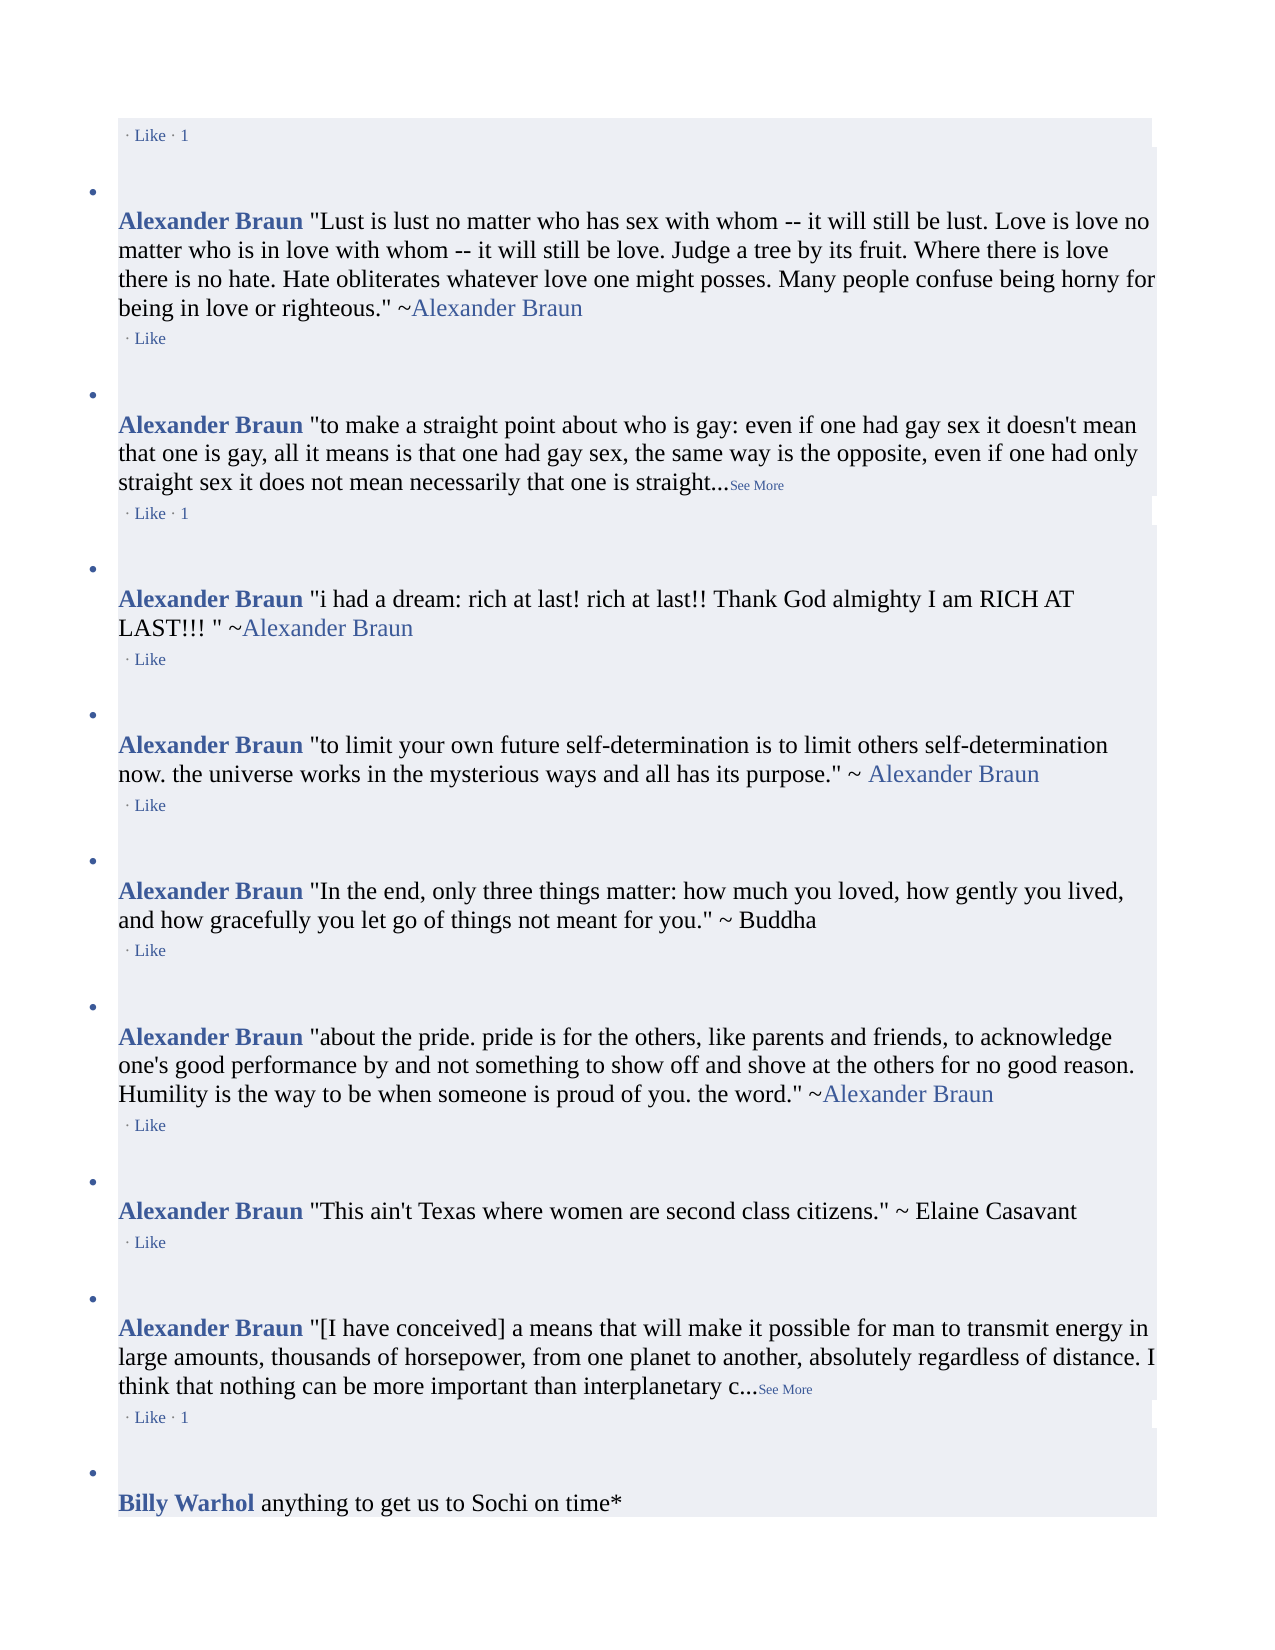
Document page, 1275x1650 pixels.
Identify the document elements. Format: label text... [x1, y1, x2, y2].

list · Like [118, 1225, 1157, 1254]
list Alexander Braun "about the pride. pride is for the others, like parents and friends, to acknowledge one's good performance by and not something to show off and shove at the others for no good reason. Humility is the way to be when someone is proud of you. the word." ~Alexander Braun [118, 1022, 1157, 1108]
list · Like [118, 1108, 1157, 1137]
list Alexander Braun "[I have conceived] a means that will make it possible for man to transmit energy in large amounts, thousands of horsepower, from one planet to another, absolutely regardless of distance. I think that nothing can be more important than interplanetary c...See More [118, 1313, 1157, 1400]
list Billy Warhol anything to get us to Sochi on time* [118, 1488, 1157, 1517]
list · Like [118, 933, 1157, 962]
list · Like [118, 642, 1157, 671]
list Alexander Braun "to limit your own future self-determination is to limit others self-determination now. the universe works in the mysterious ways and all has its purpose." ~ Alexander Braun [118, 730, 1157, 788]
list Alexander Braun "i had a dream: rich at last! rich at last!! Thank God almighty I am RICH AT LAST!!! " ~Alexander Braun [118, 584, 1157, 642]
list · Like · 1 [118, 1400, 1152, 1428]
list · Like · 1 [118, 496, 1152, 525]
list Alexander Braun "to make a straight point about who is gay: even if one had gay sex it doesn't mean that one is gay, all it means is that one had gay sex, the same way is the opposite, even if one had only straight sex it does not mean necessarily that one is straight...See More [118, 410, 1157, 496]
list · Like [118, 321, 1157, 350]
list Alexander Braun "This ain't Texas where women are second class citizens." ~ Elaine Casavant [118, 1196, 1157, 1225]
list Alexander Braun "In the end, only three things matter: how much you loved, how gently you lived, and how gracefully you let go of things not meant for you." ~ Buddha [118, 876, 1157, 933]
list · Like [118, 788, 1157, 816]
list · Like · 1 [118, 118, 1152, 147]
list Alexander Braun "Lust is lust no matter who has sex with whom -- it will still be lust. Love is love no matter who is in love with whom -- it will still be love. Judge a tree by its fruit. Where there is love there is no hate. Hate obliterates whatever love one might posses. Many people confuse being horny for being in love or righteous." ~Alexander Braun [118, 206, 1157, 321]
